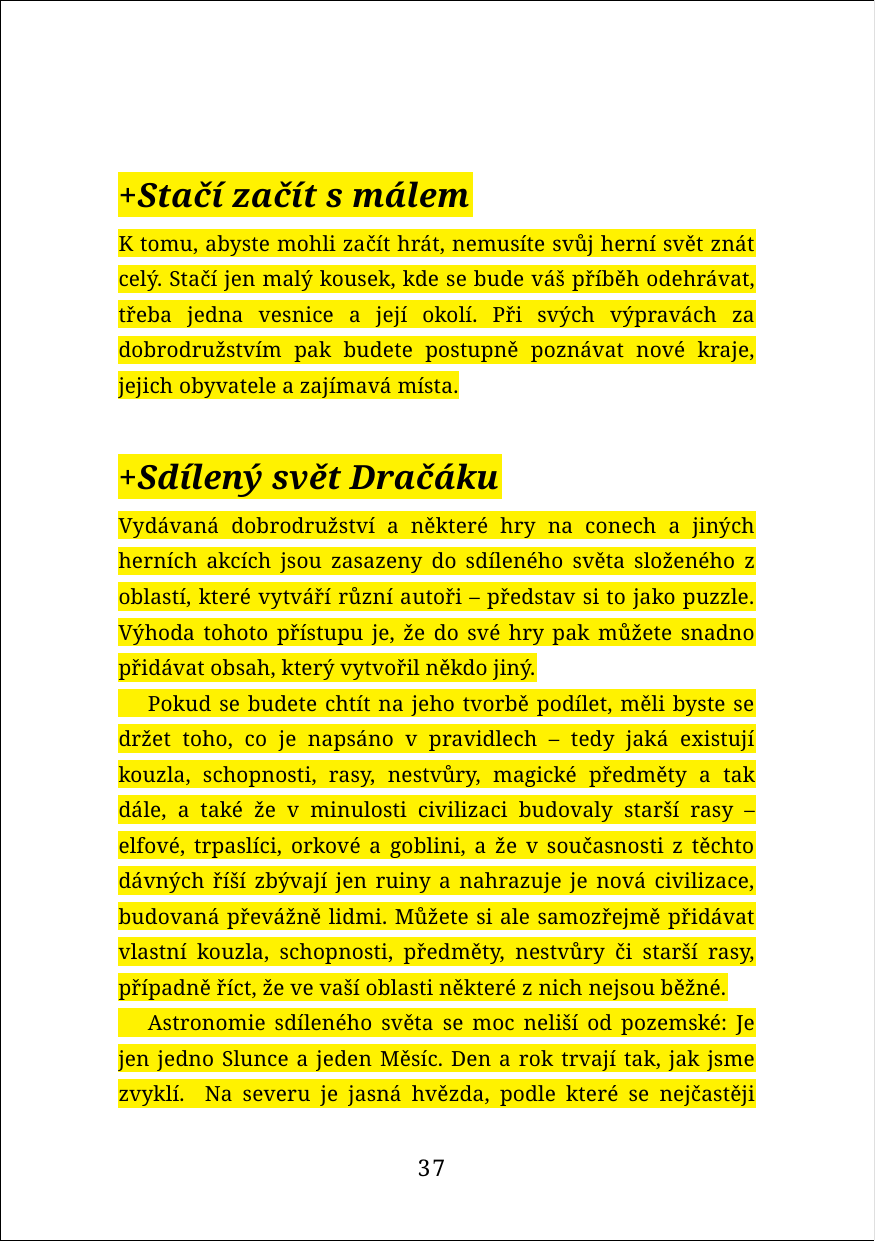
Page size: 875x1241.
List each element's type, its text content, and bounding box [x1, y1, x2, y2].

subtitle +Stačí začít s málem [118, 172, 756, 217]
text Vydávaná dobrodružství a některé hry na conech a jiných herních akcích jsou zasazeny do sdíleného světa složeného z oblastí, které vytváří různí autoři – představ si to jako puzzle. Výhoda tohoto přístupu je, že do své hry pak můžete snadno přidávat obsah, který vytvořil někdo jiný. Pokud se budete chtít na jeho tvorbě podílet, měli byste se držet toho, co je napsáno v pravidlech – tedy jaká existují kouzla, schopnosti, rasy, nestvůry, magické předměty a tak dále, a také že v minulosti civilizaci budovaly starší rasy – elfové, trpaslíci, orkové a goblini, a že v současnosti z těchto dávných říší zbývají jen ruiny a nahrazuje je nová civilizace, budovaná převážně lidmi. Můžete si ale samozřejmě přidávat vlastní kouzla, schopnosti, předměty, nestvůry či starší rasy, případně říct, že ve vaší oblasti některé z nich nejsou běžné. Astronomie sdíleného světa se moc neliší od pozemské: Je jen jedno Slunce a jeden Měsíc. Den a rok trvají tak, jak jsme zvyklí. Na severu je jasná hvězda, podle které se nejčastěji [118, 511, 756, 1108]
text K tomu, abyste mohli začít hrát, nemusíte svůj herní svět znát celý. Stačí jen malý kousek, kde se bude váš příběh odehrávat, třeba jedna vesnice a její okolí. Při svých výpravách za dobrodružstvím pak budete postupně poznávat nové kraje, jejich obyvatele a zajímavá místa. [118, 229, 756, 399]
subtitle +Sdílený svět Dračáku [118, 454, 756, 499]
